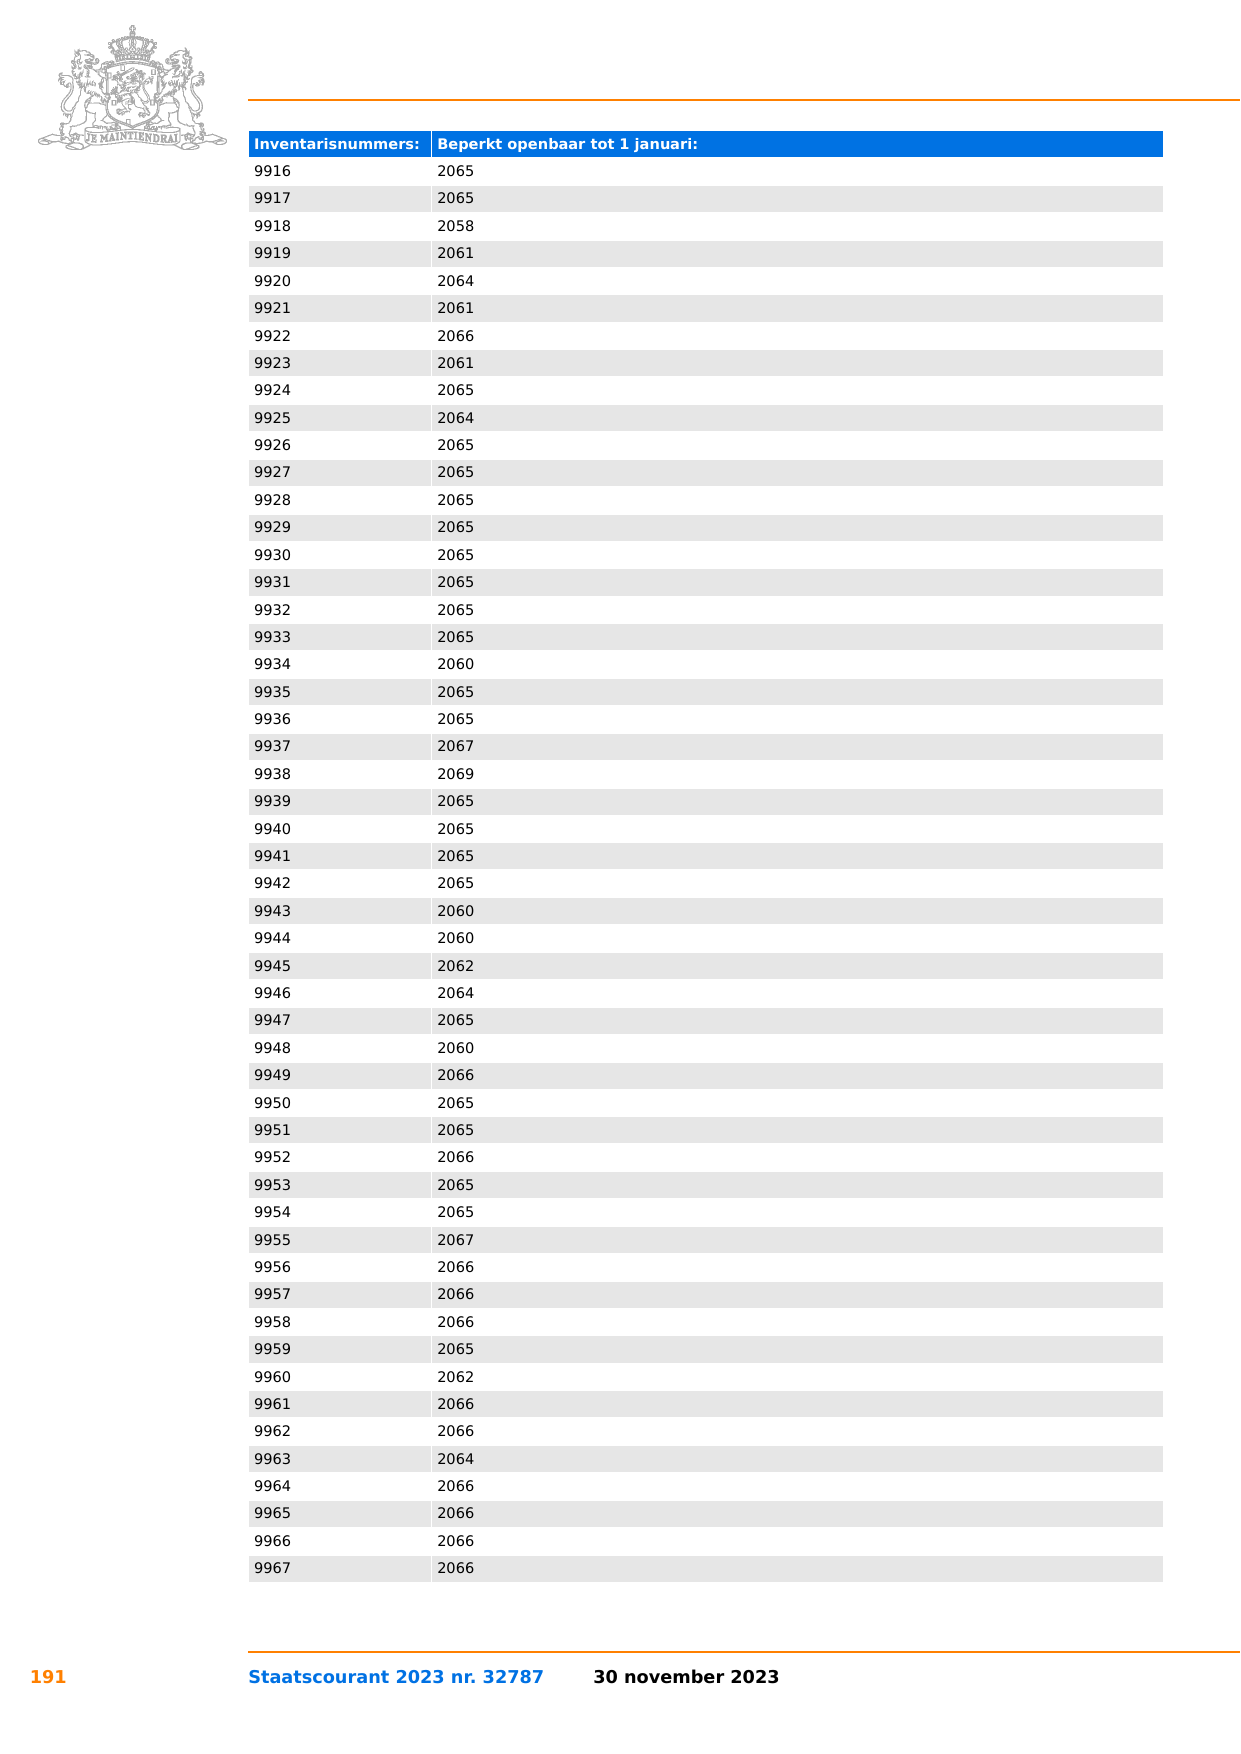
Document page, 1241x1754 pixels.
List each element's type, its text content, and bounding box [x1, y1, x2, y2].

table_cell 9960 [249, 1364, 431, 1390]
table_cell 9930 [249, 542, 431, 568]
table_cell 9966 [249, 1528, 431, 1554]
table_cell 2065 [432, 542, 1163, 568]
table_cell 2061 [432, 241, 1163, 267]
table_cell 2066 [432, 1419, 1163, 1445]
table_cell 2065 [432, 158, 1163, 185]
table_cell 9951 [249, 1117, 431, 1143]
table_cell 9931 [249, 569, 431, 596]
table_cell 2066 [432, 323, 1163, 349]
table_cell 9927 [249, 460, 431, 486]
table_cell 9932 [249, 597, 431, 623]
table_cell 9947 [249, 1008, 431, 1034]
table_cell 2065 [432, 378, 1163, 404]
table_cell 9928 [249, 487, 431, 513]
table_cell 9946 [249, 980, 431, 1007]
table_cell 9945 [249, 953, 431, 979]
table_cell 2065 [432, 843, 1163, 869]
table_cell 9957 [249, 1282, 431, 1308]
table_cell 9965 [249, 1501, 431, 1527]
table_cell 9948 [249, 1035, 431, 1061]
table_cell 2061 [432, 295, 1163, 322]
table_cell 9935 [249, 679, 431, 705]
table_cell 9936 [249, 706, 431, 733]
table_cell 2065 [432, 597, 1163, 623]
table_cell 2065 [432, 624, 1163, 650]
table_cell 9924 [249, 378, 431, 404]
table_cell 9962 [249, 1419, 431, 1445]
table_cell 9955 [249, 1227, 431, 1253]
table_cell 9919 [249, 241, 431, 267]
table_cell 2065 [432, 460, 1163, 486]
table_cell 2069 [432, 761, 1163, 787]
table_cell 2065 [432, 1199, 1163, 1226]
table_header Beperkt openbaar tot 1 januari: [432, 131, 1163, 157]
table_cell 2065 [432, 1008, 1163, 1034]
table_cell 2058 [432, 213, 1163, 239]
table_cell 9953 [249, 1172, 431, 1198]
table_cell 2066 [432, 1391, 1163, 1417]
table_cell 9921 [249, 295, 431, 322]
table_cell 2064 [432, 268, 1163, 294]
table_cell 9920 [249, 268, 431, 294]
table_cell 2065 [432, 1090, 1163, 1116]
table_cell 9922 [249, 323, 431, 349]
table_cell 2065 [432, 487, 1163, 513]
table_cell 9934 [249, 651, 431, 678]
table_cell 2067 [432, 1227, 1163, 1253]
table_cell 9961 [249, 1391, 431, 1417]
table_cell 2066 [432, 1254, 1163, 1281]
table_cell 9937 [249, 734, 431, 760]
table_cell 9926 [249, 432, 431, 459]
table_cell 9938 [249, 761, 431, 787]
table_cell 9967 [249, 1556, 431, 1582]
table_cell 9950 [249, 1090, 431, 1116]
table_cell 9954 [249, 1199, 431, 1226]
table_cell 9925 [249, 405, 431, 431]
table_cell 9918 [249, 213, 431, 239]
table_cell 9956 [249, 1254, 431, 1281]
table_cell 2065 [432, 432, 1163, 459]
picture [38, 25, 227, 150]
table_cell 9933 [249, 624, 431, 650]
table_cell 2065 [432, 1117, 1163, 1143]
table_cell 9964 [249, 1473, 431, 1500]
table_cell 2066 [432, 1528, 1163, 1554]
table_cell 2066 [432, 1309, 1163, 1335]
table_cell 2066 [432, 1063, 1163, 1089]
table_cell 2060 [432, 651, 1163, 678]
table_cell 2065 [432, 789, 1163, 815]
table_cell 2065 [432, 1336, 1163, 1363]
table_cell 9959 [249, 1336, 431, 1363]
table_cell 9939 [249, 789, 431, 815]
table_cell 2065 [432, 871, 1163, 897]
table_cell 9958 [249, 1309, 431, 1335]
table_cell 9963 [249, 1446, 431, 1472]
table_cell 2062 [432, 1364, 1163, 1390]
table_cell 2066 [432, 1473, 1163, 1500]
table_cell 9929 [249, 515, 431, 541]
table_cell 2066 [432, 1556, 1163, 1582]
table_cell 2062 [432, 953, 1163, 979]
table_cell 2065 [432, 679, 1163, 705]
table_cell 2061 [432, 350, 1163, 376]
table_cell 9943 [249, 898, 431, 924]
table_cell 2065 [432, 186, 1163, 212]
table_cell 2065 [432, 515, 1163, 541]
table_cell 2060 [432, 925, 1163, 952]
table_header Inventarisnummers: [249, 131, 431, 157]
table_cell 2067 [432, 734, 1163, 760]
table_cell 2064 [432, 980, 1163, 1007]
table_cell 9940 [249, 816, 431, 842]
table_cell 2066 [432, 1282, 1163, 1308]
table_cell 9949 [249, 1063, 431, 1089]
table_cell 2065 [432, 1172, 1163, 1198]
table_cell 9917 [249, 186, 431, 212]
table_cell 9952 [249, 1145, 431, 1171]
table_cell 2065 [432, 816, 1163, 842]
table_cell 2060 [432, 1035, 1163, 1061]
table_cell 9944 [249, 925, 431, 952]
table_cell 2065 [432, 706, 1163, 733]
table_cell 9942 [249, 871, 431, 897]
table_cell 9941 [249, 843, 431, 869]
table_cell 9916 [249, 158, 431, 185]
table_cell 2066 [432, 1501, 1163, 1527]
table_cell 9923 [249, 350, 431, 376]
table_cell 2060 [432, 898, 1163, 924]
table_cell 2064 [432, 405, 1163, 431]
table_cell 2066 [432, 1145, 1163, 1171]
table_cell 2064 [432, 1446, 1163, 1472]
table_cell 2065 [432, 569, 1163, 596]
